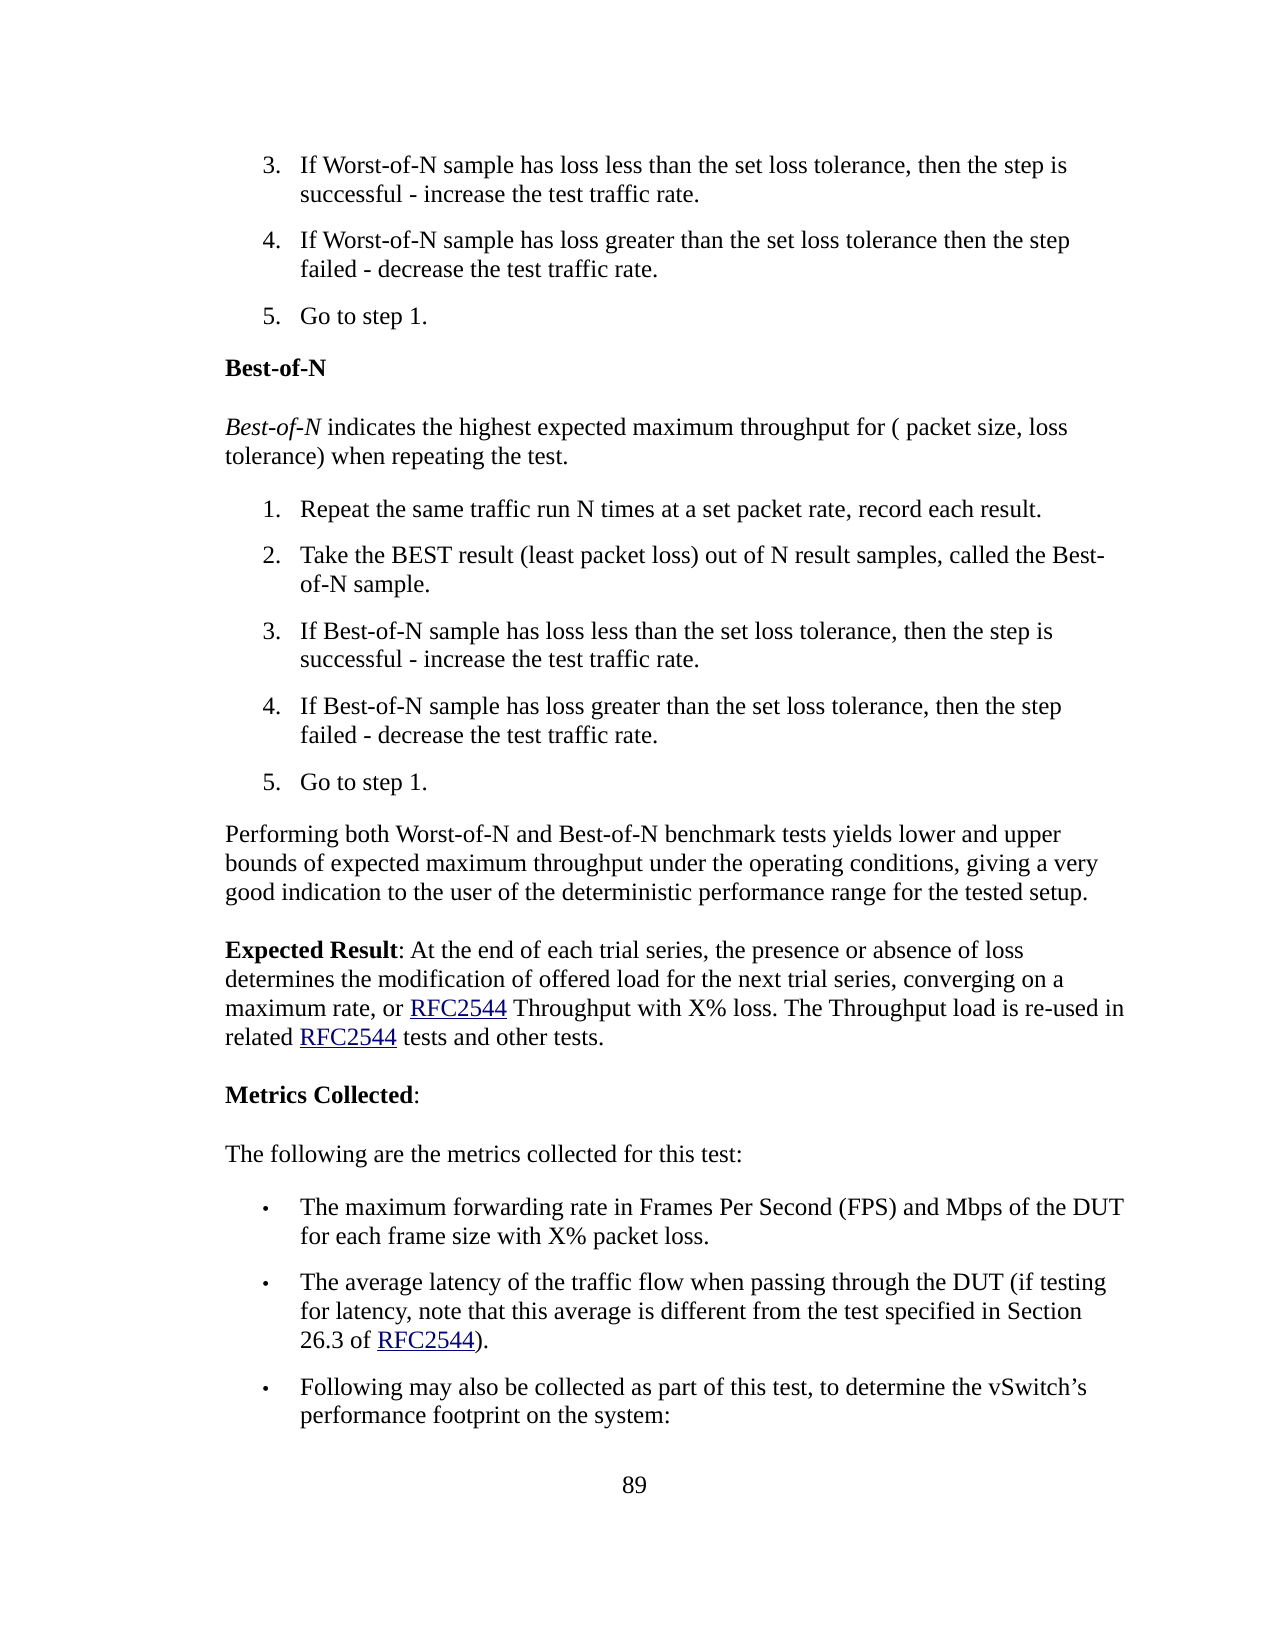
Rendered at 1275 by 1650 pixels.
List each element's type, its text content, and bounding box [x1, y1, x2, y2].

text Expected Result: At the end of each trial series, the presence or absence of loss determines the modification of offered load for the next trial series, converging on a maximum rate, or RFC2544 Throughput with X% loss. The Throughput load is re-used in related RFC2544 tests and other tests. [225, 936, 1125, 1051]
list The maximum forwarding rate in Frames Per Second (FPS) and Mbps of the DUT for each frame size with X% packet loss. [262, 1192, 1125, 1249]
list Following may also be collected as part of this test, to determine the vSwitch’s performance footprint on the system: [262, 1372, 1125, 1429]
list Take the BEST result (least packet loss) out of N result samples, called the Best-of-N sample. [262, 540, 1125, 598]
list The average latency of the traffic flow when passing through the DUT (if testing for latency, note that this average is different from the test specified in Section 26.3 of RFC2544). [262, 1267, 1125, 1354]
text Best-of-N [225, 353, 1125, 382]
text Best-of-N indicates the highest expected maximum throughput for ( packet size, loss tolerance) when repeating the test. [225, 412, 1125, 470]
list If Best-of-N sample has loss greater than the set loss tolerance, then the step failed - decrease the test traffic rate. [262, 691, 1125, 749]
list If Best-of-N sample has loss less than the set loss tolerance, then the step is successful - increase the test traffic rate. [262, 616, 1125, 673]
text Metrics Collected: [225, 1081, 1125, 1109]
text The following are the metrics collected for this test: [225, 1139, 1125, 1168]
list If Worst-of-N sample has loss greater than the set loss tolerance then the step failed - decrease the test traffic rate. [262, 225, 1125, 283]
text Performing both Worst-of-N and Best-of-N benchmark tests yields lower and upper bounds of expected maximum throughput under the operating conditions, giving a very good indication to the user of the deterministic performance range for the tested setup. [225, 819, 1125, 906]
list Repeat the same traffic run N times at a set packet rate, record each result. [262, 494, 1125, 522]
list Go to step 1. [262, 767, 1125, 795]
list If Worst-of-N sample has loss less than the set loss tolerance, then the step is successful - increase the test traffic rate. [262, 150, 1125, 207]
list Go to step 1. [262, 301, 1125, 329]
